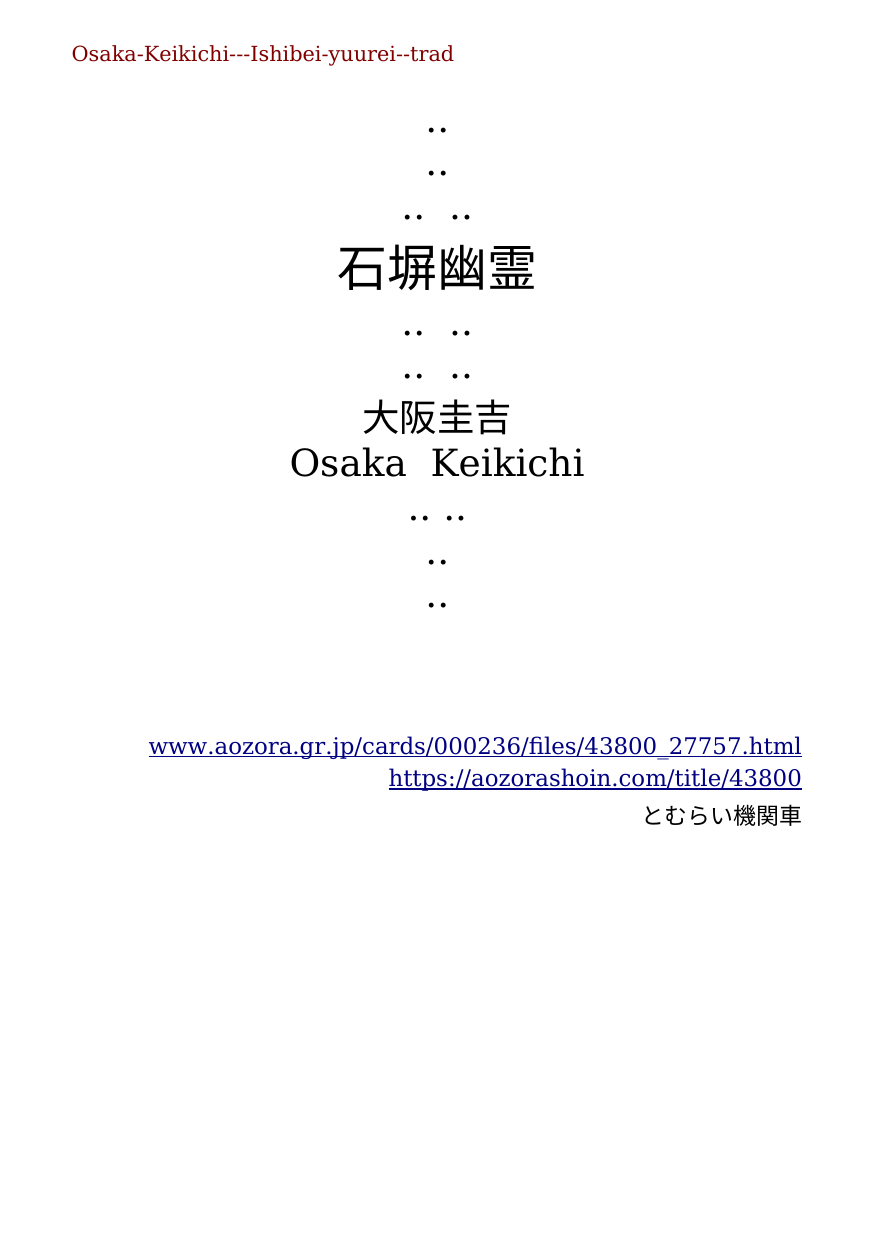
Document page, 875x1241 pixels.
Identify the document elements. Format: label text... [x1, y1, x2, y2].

text とむらい機関車 [72, 798, 802, 831]
text www.aozora.gr.jp/cards/000236/files/43800_27757.html [72, 733, 802, 759]
text Osaka-Keikichi---Ishibei-yuurei--trad [71, 42, 803, 66]
text https://aozorashoin.com/title/43800 [72, 766, 802, 792]
subtitle .. .. .. .. 石塀幽霊 .. .. .. .. 大阪圭吉 Osaka Keikichi .. .. .. .. [36, 97, 838, 617]
